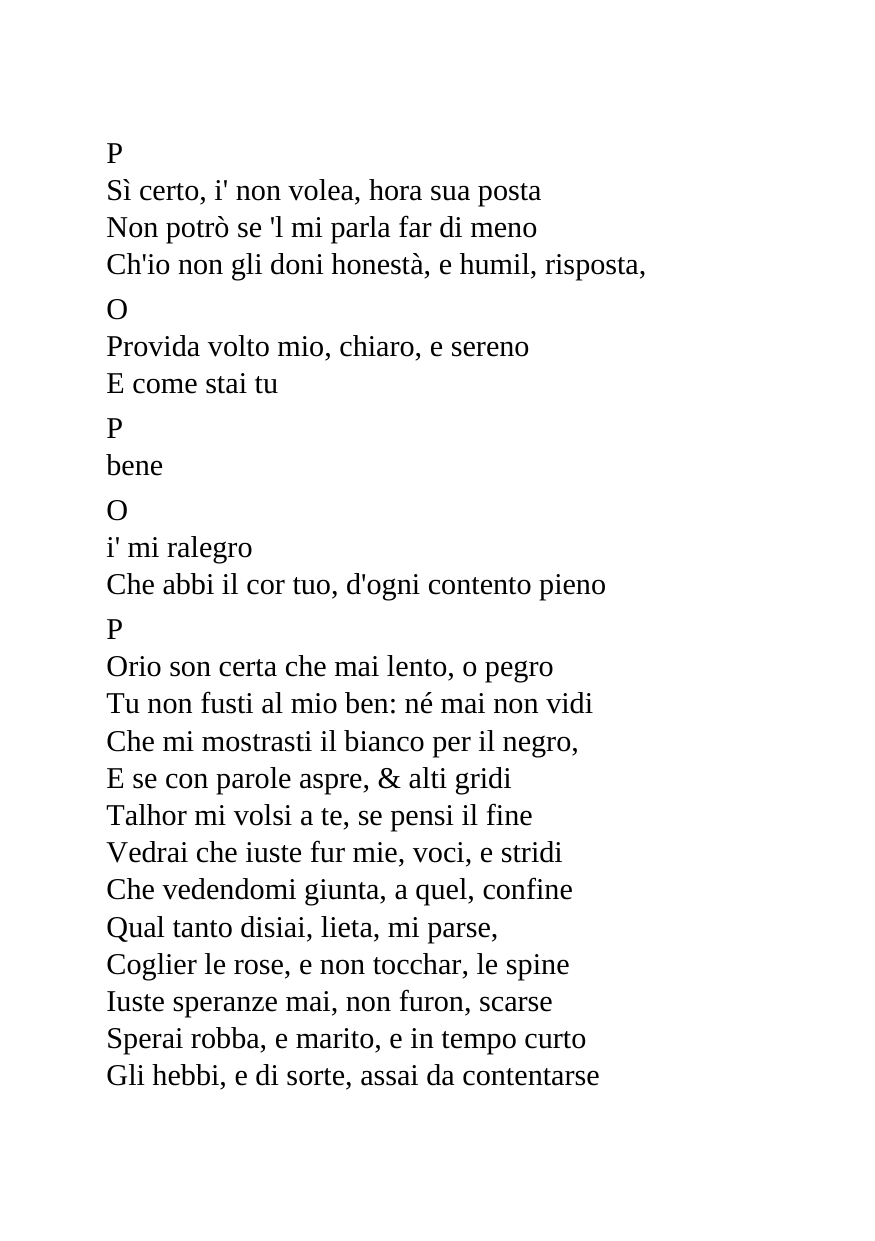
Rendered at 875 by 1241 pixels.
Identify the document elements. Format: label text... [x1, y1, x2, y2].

text P [106, 611, 768, 646]
text O [106, 291, 768, 326]
text Talhor mi volsi a te, se pensi il fine [106, 797, 768, 832]
text Sì certo, i' non volea, hora sua posta [106, 172, 768, 207]
text O [106, 492, 768, 527]
text E se con parole aspre, & alti gridi [106, 760, 768, 795]
text E come stai tu [106, 366, 768, 400]
text Sperai robba, e marito, e in tempo curto [106, 1020, 768, 1055]
text P [106, 410, 768, 445]
text Orio son certa che mai lento, o pegro [106, 648, 768, 683]
text Che mi mostrasti il bianco per il negro, [106, 723, 768, 757]
text Vedrai che iuste fur mie, voci, e stridi [106, 834, 768, 869]
text Coglier le rose, e non tocchar, le spine [106, 946, 768, 981]
text bene [106, 447, 768, 482]
text Tu non fusti al mio ben: né mai non vidi [106, 686, 768, 720]
text Che vedendomi giunta, a quel, confine [106, 872, 768, 906]
text P [106, 135, 768, 170]
text Non potrò se 'l mi parla far di meno [106, 209, 768, 244]
text Ch'io non gli doni honestà, e humil, risposta, [106, 247, 768, 281]
text Qual tanto disiai, lieta, mi parse, [106, 909, 768, 943]
text Provida volto mio, chiaro, e sereno [106, 328, 768, 363]
text Che abbi il cor tuo, d'ogni contento pieno [106, 567, 768, 601]
text Gli hebbi, e di sorte, assai da contentarse [106, 1057, 768, 1092]
text i' mi ralegro [106, 529, 768, 564]
text Iuste speranze mai, non furon, scarse [106, 983, 768, 1018]
